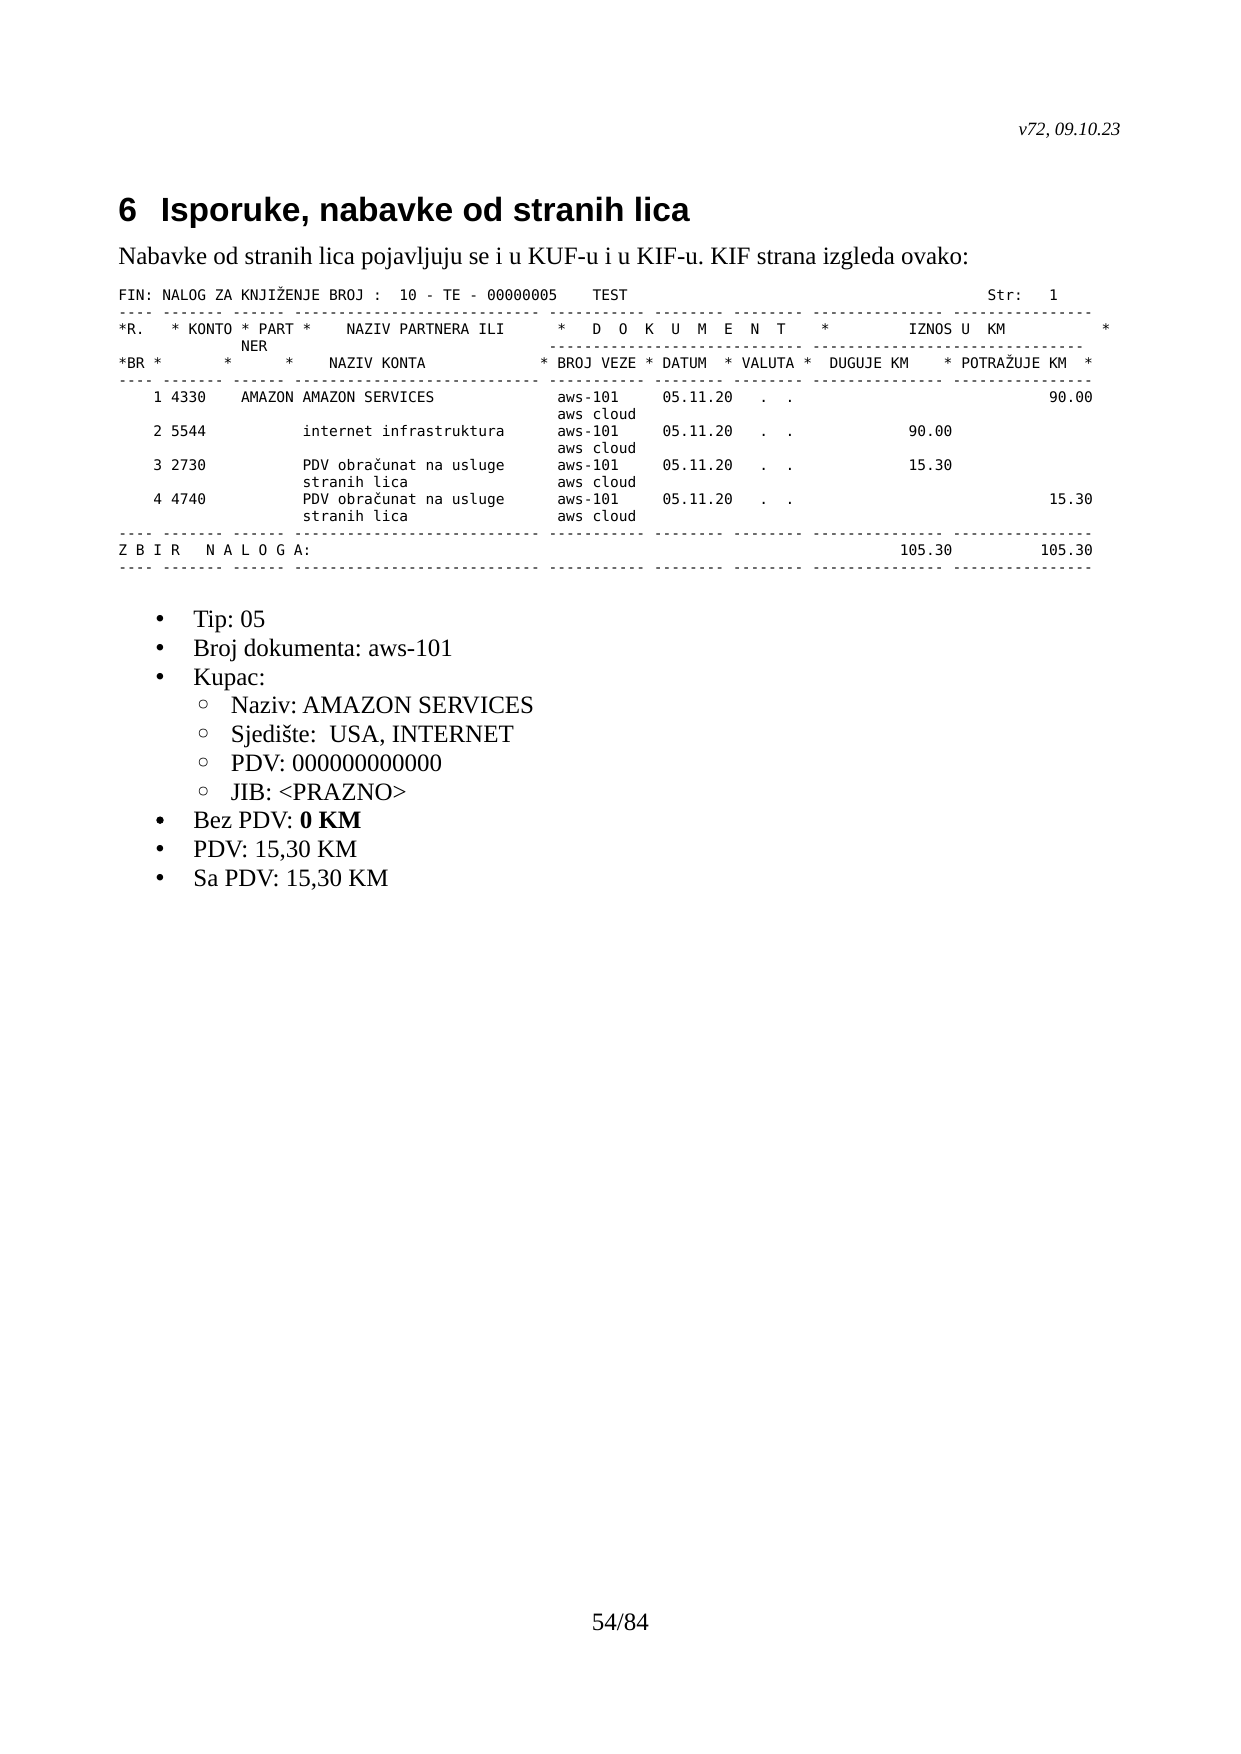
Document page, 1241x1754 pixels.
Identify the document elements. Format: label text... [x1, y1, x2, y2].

text FIN: NALOG ZA KNJIŽENJE BROJ : 10 - TE - 00000005 TEST Str: 1 [118, 287, 1122, 304]
list JIB: <PRAZNO> [193, 777, 1122, 806]
text NER ----------------------------- ------------------------------- [118, 338, 1122, 355]
text ---- ------- ------ ---------------------------- ----------- -------- -------- --------------- ---------------- [118, 558, 1122, 576]
text *R. * KONTO * PART * NAZIV PARTNERA ILI * D O K U M E N T * IZNOS U KM * [118, 321, 1122, 338]
text 2 5544 internet infrastruktura aws-101 05.11.20 . . 90.00 [118, 423, 1122, 440]
list Broj dokumenta: aws-101 [156, 633, 1122, 662]
text stranih lica aws cloud [118, 508, 1122, 524]
text aws cloud [118, 406, 1122, 423]
list PDV: 15,30 KM [156, 834, 1122, 863]
text ---- ------- ------ ---------------------------- ----------- -------- -------- --------------- ---------------- [118, 304, 1122, 321]
text ---- ------- ------ ---------------------------- ----------- -------- -------- --------------- ---------------- [118, 524, 1122, 542]
text Z B I R N A L O G A: 105.30 105.30 [118, 542, 1122, 558]
text aws cloud [118, 440, 1122, 457]
text 4 4740 PDV obračunat na usluge aws-101 05.11.20 . . 15.30 [118, 491, 1122, 508]
list Sjedište: USA, INTERNET [193, 719, 1122, 748]
list Naziv: AMAZON SERVICES [193, 691, 1122, 719]
text 1 4330 AMAZON AMAZON SERVICES aws-101 05.11.20 . . 90.00 [118, 389, 1122, 406]
list Tip: 05 [156, 604, 1122, 633]
text *BR * * * NAZIV KONTA * BROJ VEZE * DATUM * VALUTA * DUGUJE KM * POTRAŽUJE KM * [118, 355, 1122, 372]
text Nabavke od stranih lica pojavljuju se i u KUF-u i u KIF-u. KIF strana izgleda ovako: [118, 241, 1122, 270]
list Sa PDV: 15,30 KM [156, 863, 1122, 892]
list PDV: 000000000000 [193, 748, 1122, 777]
list Kupac: [156, 662, 1122, 691]
subtitle Isporuke, nabavke od stranih lica [118, 190, 1122, 229]
text 3 2730 PDV obračunat na usluge aws-101 05.11.20 . . 15.30 [118, 457, 1122, 474]
text stranih lica aws cloud [118, 474, 1122, 491]
list Bez PDV: 0 KM [156, 806, 1122, 834]
text ---- ------- ------ ---------------------------- ----------- -------- -------- --------------- ---------------- [118, 372, 1122, 389]
